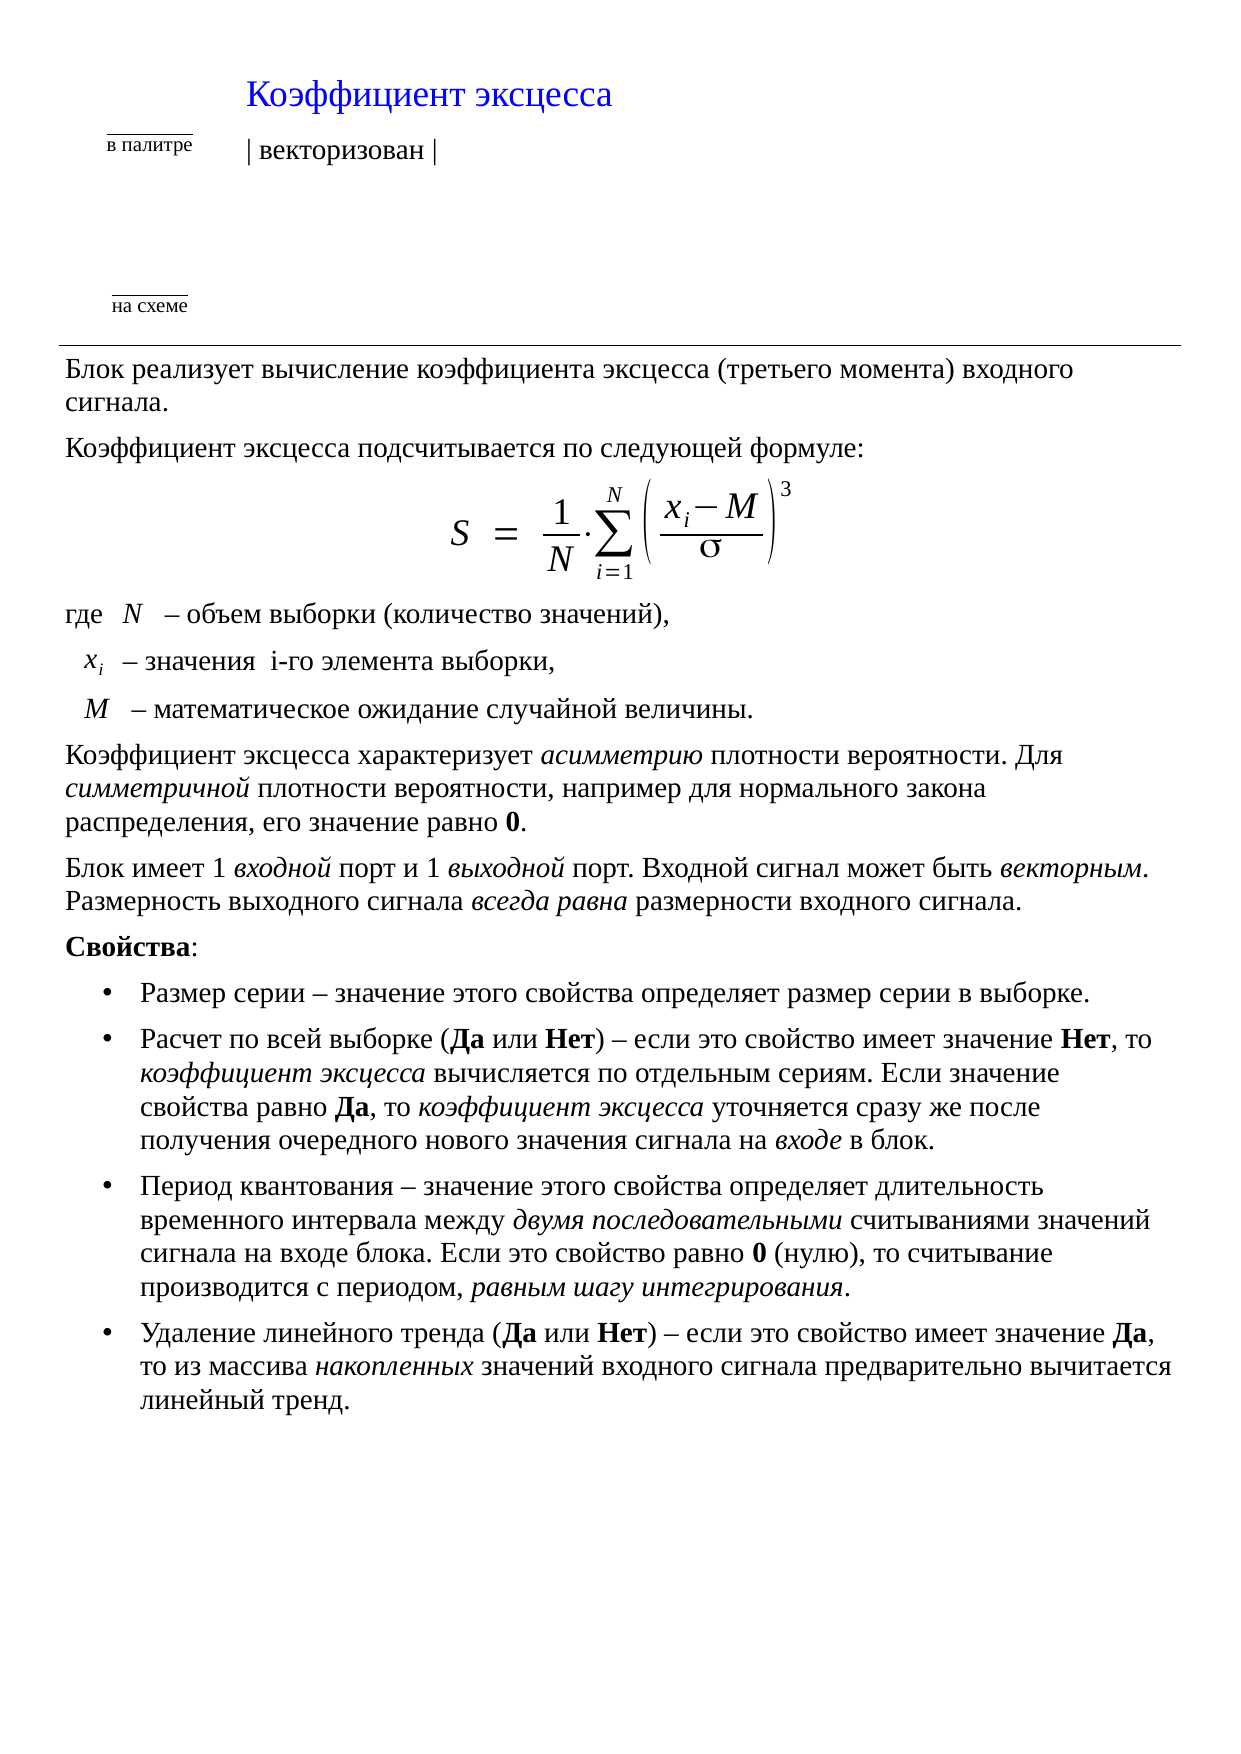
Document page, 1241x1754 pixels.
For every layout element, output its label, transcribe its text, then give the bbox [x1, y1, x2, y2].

table_cell Блок реализует вычисление коэффициента эксцесса (третьего момента) входного сигнала. Коэффициент эксцесса подсчитывается по следующей формуле: где– объем выборки (количество значений), – значения i-го элемента выборки, – математическое ожидание случайной величины. Коэффициент эксцесса характеризует асимметрию плотности вероятности. Для симметричной плотности вероятности, например для нормального закона распределения, его значение равно 0. Блок имеет 1 входной порт и 1 выходной порт. Входной сигнал может быть векторным. Размерность выходного сигнала всегда равна размерности входного сигнала. Свойства: Размер серии – значение этого свойства определяет размер серии в выборке. Расчет по всей выборке (Да или Нет) – если это свойство имеет значение Нет, то коэффициент эксцесса вычисляется по отдельным сериям. Если значение свойства равно Да, то коэффициент эксцесса уточняется сразу же после получения очередного нового значения сигнала на входе в блок. Период квантования – значение этого свойства определяет длительность временного интервала между двумя последовательными считываниями значений сигнала на входе блока. Если это свойство равно 0 (нулю), то считывание производится с периодом, равным шагу интегрирования. Удаление линейного тренда (Да или Нет) – если это свойство имеет значение Да, то из массива накопленных значений входного сигнала предварительно вычитается линейный тренд. [59, 346, 1181, 1434]
table_header Коэффициент эксцесса [240, 59, 1181, 127]
table_header [59, 59, 240, 127]
table_cell [59, 184, 240, 288]
table_cell в палитре [59, 127, 240, 184]
table_cell [240, 288, 1181, 345]
table_cell [240, 184, 1181, 288]
table_cell на схеме [59, 288, 240, 345]
table_cell | векторизован | [240, 127, 1181, 184]
